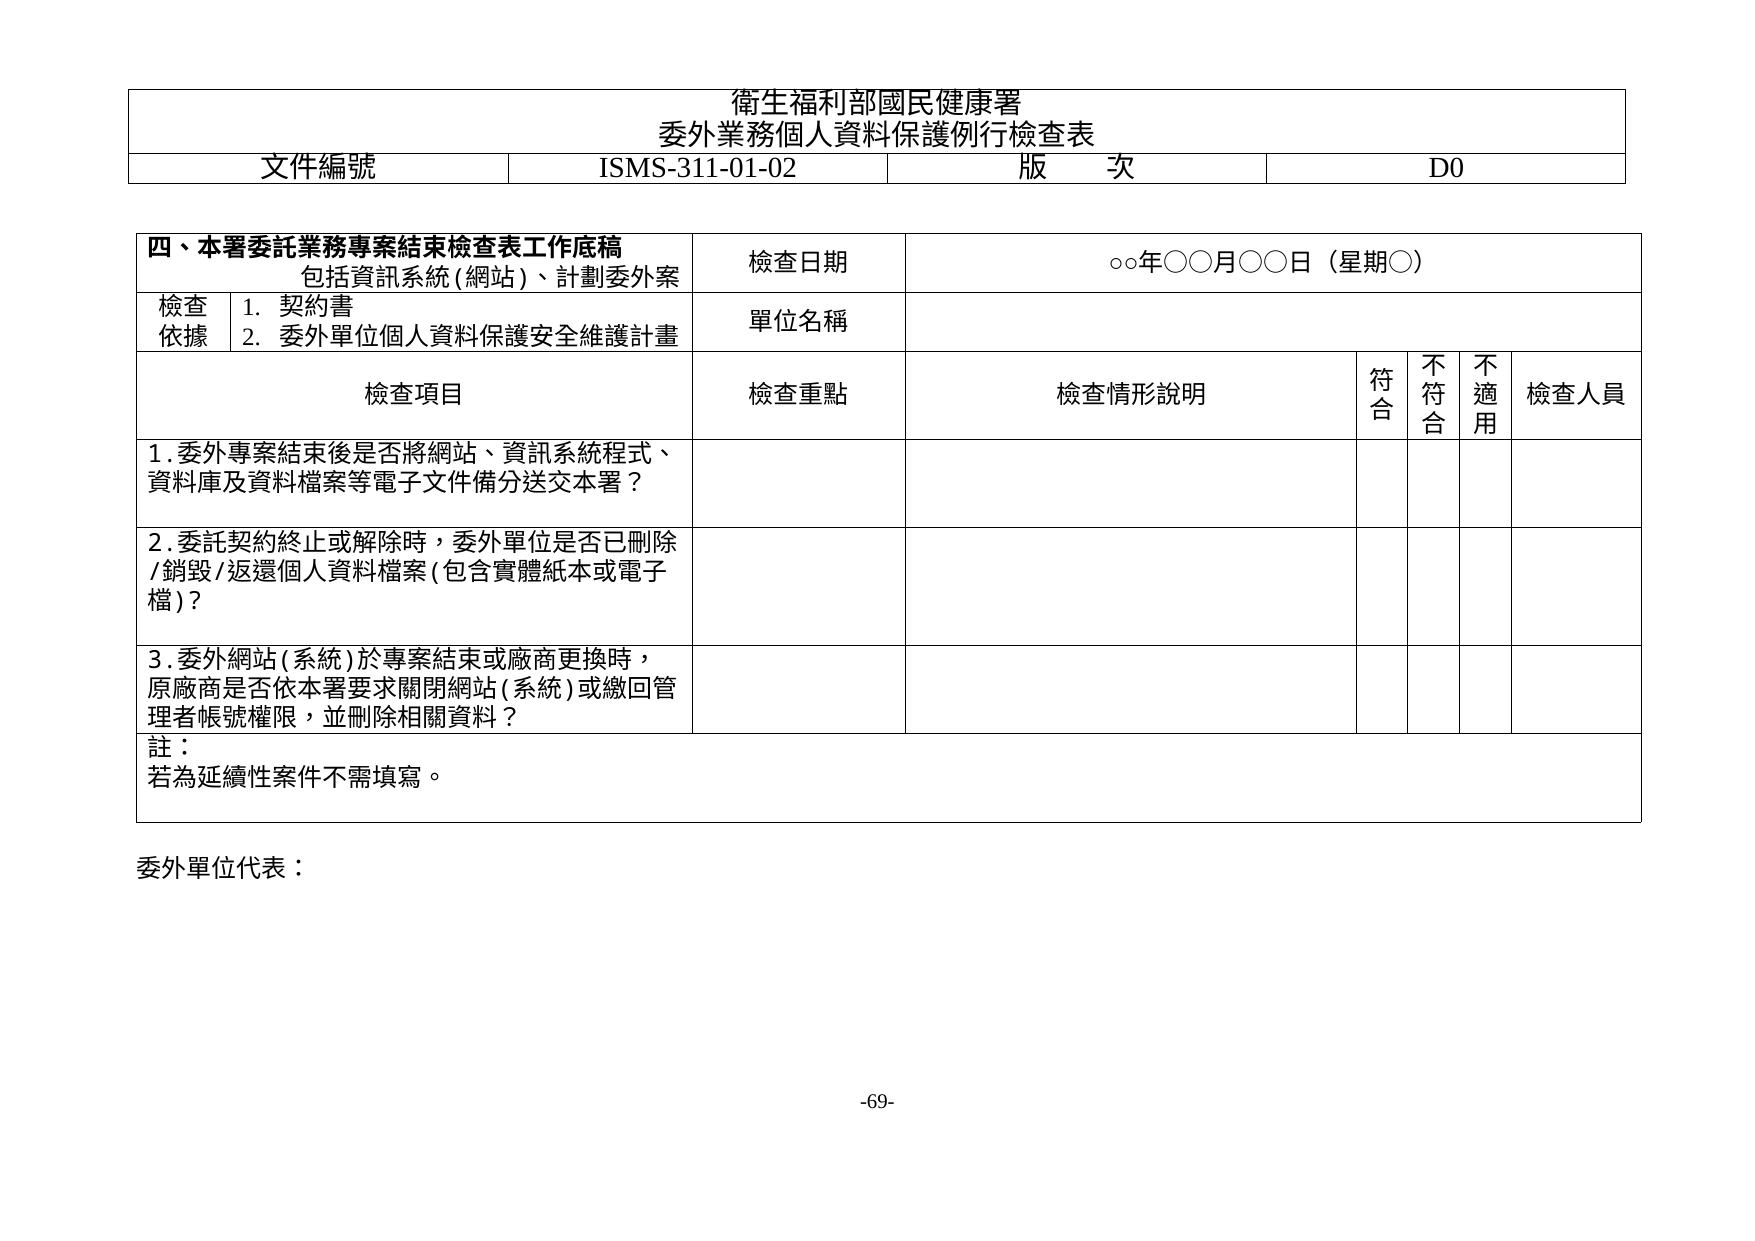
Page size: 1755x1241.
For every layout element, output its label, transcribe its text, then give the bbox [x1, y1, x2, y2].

table_cell [693, 440, 905, 527]
table_cell 註： 若為延續性案件不需填寫。 [137, 734, 1641, 822]
table_cell 單位名稱 [693, 293, 905, 351]
table_cell [693, 646, 905, 733]
table_header 檢查日期 [693, 234, 905, 292]
table_cell [906, 293, 1641, 351]
table_cell 檢查項目 [137, 352, 692, 439]
table_cell [1408, 440, 1459, 527]
table_header 四、本署委託業務專案結束檢查表工作底稿 包括資訊系統(網站)、計劃委外案 [137, 234, 692, 292]
table_cell [1512, 646, 1641, 733]
table_cell 不符合 [1408, 352, 1459, 439]
table_cell [906, 646, 1356, 733]
table_header ○○年○○月○○日（星期○） [906, 234, 1641, 292]
table_cell 檢查人員 [1512, 352, 1641, 439]
table_cell 契約書 委外單位個人資料保護安全維護計畫 [231, 293, 692, 351]
table_cell [1460, 440, 1511, 527]
table_cell 3.委外網站(系統)於專案結束或廠商更換時，原廠商是否依本署要求關閉網站(系統)或繳回管理者帳號權限，並刪除相關資料？ [137, 646, 692, 733]
table_cell 檢查依據 [137, 293, 230, 351]
table_cell [1460, 646, 1511, 733]
table_cell [1460, 528, 1511, 644]
table_cell [1408, 646, 1459, 733]
table_cell [1357, 440, 1407, 527]
table_cell [1408, 528, 1459, 644]
table_cell [906, 528, 1356, 644]
table_cell 1.委外專案結束後是否將網站、資訊系統程式、資料庫及資料檔案等電子文件備分送交本署？ [137, 440, 692, 527]
table_cell [1357, 646, 1407, 733]
table_cell 2.委託契約終止或解除時，委外單位是否已刪除/銷毀/返還個人資料檔案(包含實體紙本或電子檔)? [137, 528, 692, 644]
text 委外單位代表： [136, 854, 1618, 884]
table_cell 檢查情形說明 [906, 352, 1356, 439]
table_cell 符合 [1357, 352, 1407, 439]
table_cell 不適用 [1460, 352, 1511, 439]
table_cell [1357, 528, 1407, 644]
table_cell 檢查重點 [693, 352, 905, 439]
table_cell [693, 528, 905, 644]
table_cell [1512, 440, 1641, 527]
table_cell [906, 440, 1356, 527]
table_cell [1512, 528, 1641, 644]
